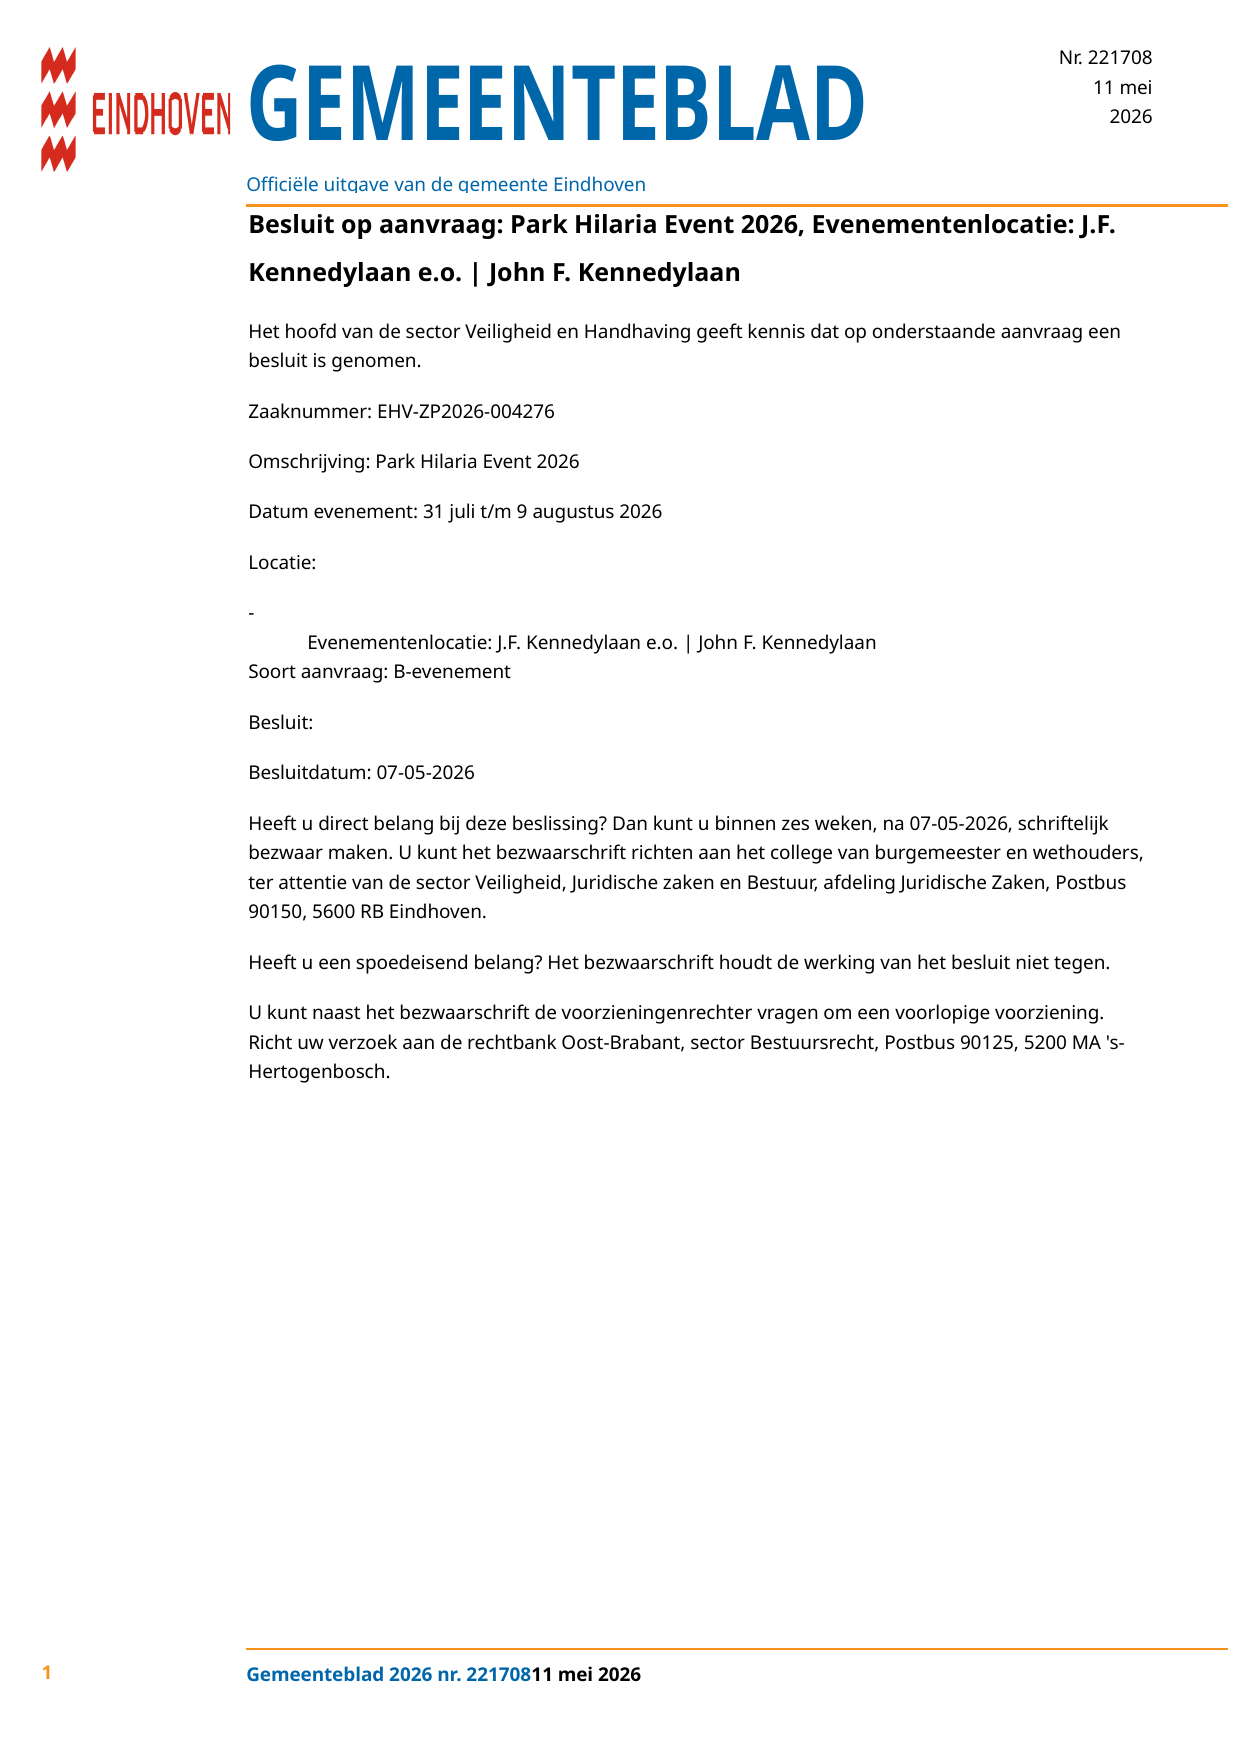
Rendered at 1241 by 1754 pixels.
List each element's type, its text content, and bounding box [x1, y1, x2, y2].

text Locatie: [248, 549, 1152, 575]
text Datum evenement: 31 juli t/m 9 augustus 2026 [248, 499, 1152, 524]
text U kunt naast het bezwaarschrift de voorzieningenrechter vragen om een voorlopige voorziening. Richt uw verzoek aan de rechtbank Oost-Brabant, sector Bestuursrecht, Postbus 90125, 5200 MA 's-Hertogenbosch. [248, 999, 1152, 1084]
text Besluit op aanvraag: Park Hilaria Event 2026, Evenementenlocatie: J.F. Kennedylaan e.o. | John F. Kennedylaan [248, 207, 1152, 288]
text Soort aanvraag: B-evenement [248, 659, 1152, 684]
text Besluit: [248, 709, 1152, 735]
text Het hoofd van de sector Veiligheid en Handhaving geeft kennis dat op onderstaande aanvraag een besluit is genomen. [248, 318, 1152, 373]
text Besluitdatum: 07-05-2026 [248, 759, 1152, 785]
list Evenementenlocatie: J.F. Kennedylaan e.o. | John F. Kennedylaan [248, 629, 1152, 655]
text Heeft u een spoedeisend belang? Het bezwaarschrift houdt de werking van het besluit niet tegen. [248, 949, 1152, 975]
text Omschrijving: Park Hilaria Event 2026 [248, 448, 1152, 474]
picture [41, 47, 231, 172]
text Zaaknummer: EHV-ZP2026-004276 [248, 398, 1152, 424]
text Heeft u direct belang bij deze beslissing? Dan kunt u binnen zes weken, na 07-05-2026, schriftelijk bezwaar maken. U kunt het bezwaarschrift richten aan het college van burgemeester en wethouders, ter attentie van de sector Veiligheid, Juridische zaken en Bestuur, afdeling Juridische Zaken, Postbus 90150, 5600 RB Eindhoven. [248, 810, 1152, 924]
